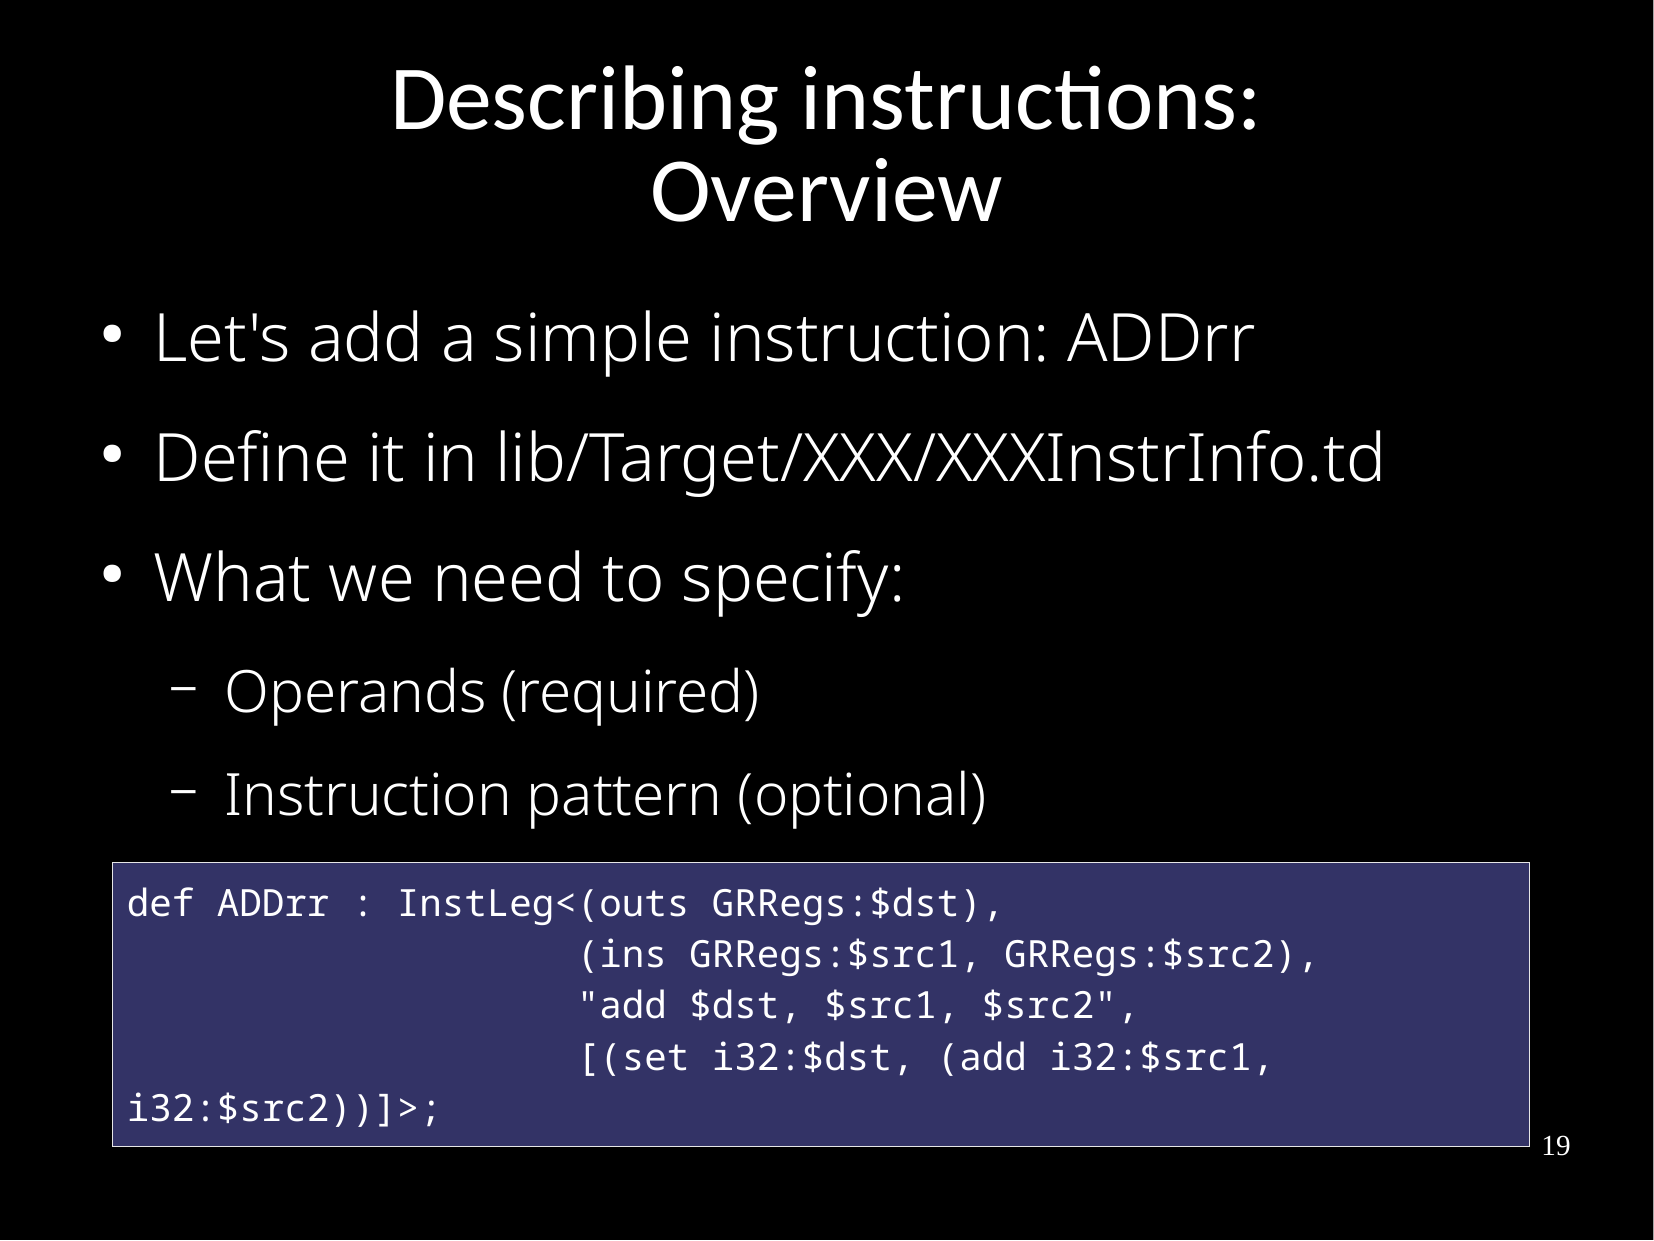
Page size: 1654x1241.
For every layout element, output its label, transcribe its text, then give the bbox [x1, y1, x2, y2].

text_box def ADDrr : InstLeg<(outs GRRegs:$dst), (ins GRRegs:$src1, GRRegs:$src2), "add $dst, $src1, $src2", [(set i32:$dst, (add i32:$src1, i32:$src2))]>; [112, 862, 1530, 1110]
list Let's add a simple instruction: ADDrr Define it in lib/Target/XXX/XXXInstrInfo.td What we need to specify: Operands (required) Instruction pattern (optional) Assembly string (more on that later) [82, 290, 1571, 1010]
title Describing instructions: Overview [82, 45, 1571, 261]
